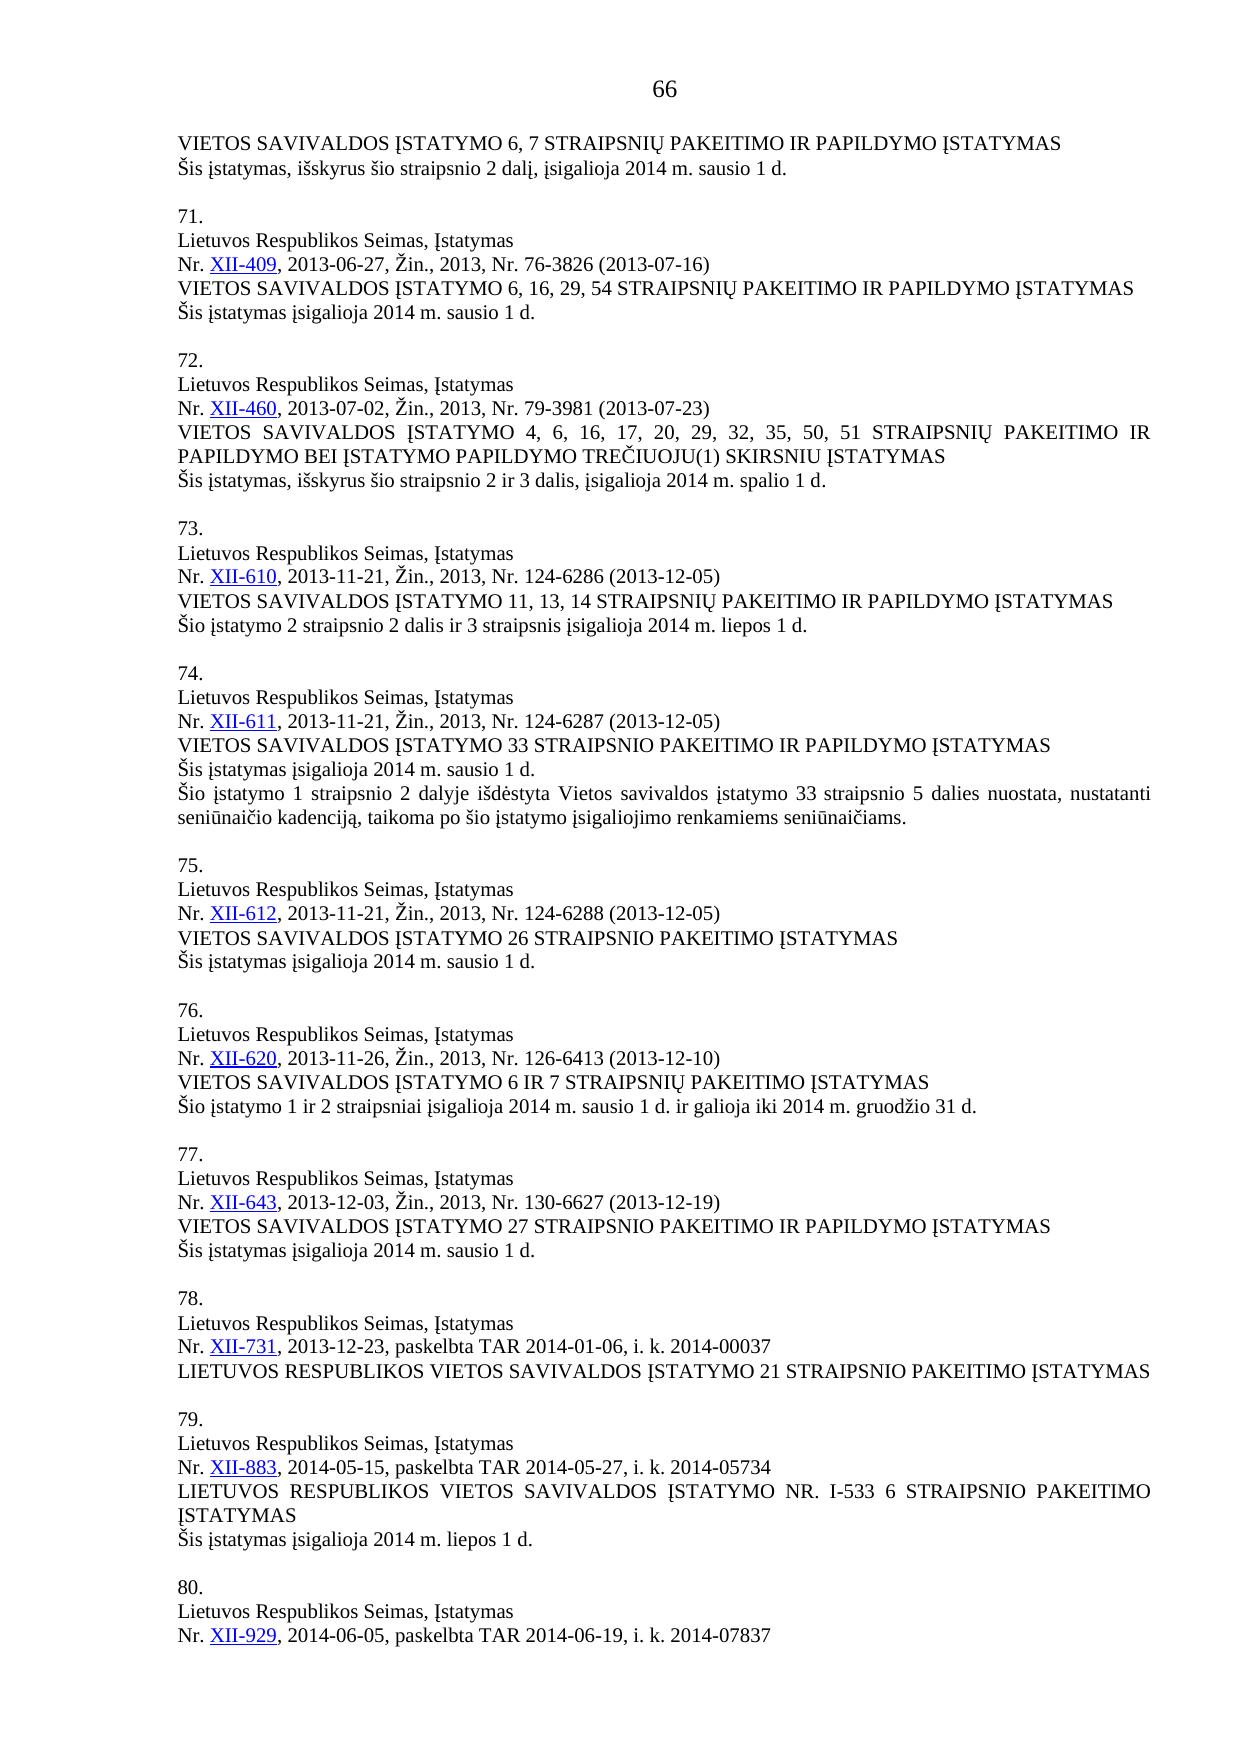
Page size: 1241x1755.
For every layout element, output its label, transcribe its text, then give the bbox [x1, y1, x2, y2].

text VIETOS SAVIVALDOS ĮSTATYMO 26 STRAIPSNIO PAKEITIMO ĮSTATYMAS [177, 925, 1152, 949]
text Nr. XII-460, 2013-07-02, Žin., 2013, Nr. 79-3981 (2013-07-23) [177, 396, 1152, 420]
text Šis įstatymas įsigalioja 2014 m. sausio 1 d. [177, 949, 1152, 973]
text Lietuvos Respublikos Seimas, Įstatymas [177, 1166, 1152, 1190]
text 77. [177, 1142, 1152, 1166]
text LIETUVOS RESPUBLIKOS VIETOS SAVIVALDOS ĮSTATYMO 21 STRAIPSNIO PAKEITIMO ĮSTATYMAS [177, 1358, 1152, 1383]
text Lietuvos Respublikos Seimas, Įstatymas [177, 685, 1152, 709]
text 73. [177, 516, 1152, 540]
text 78. [177, 1286, 1152, 1310]
text Šio įstatymo 1 straipsnio 2 dalyje išdėstyta Vietos savivaldos įstatymo 33 straipsnio 5 dalies nuostata, nustatanti seniūnaičio kadenciją, taikoma po šio įstatymo įsigaliojimo renkamiems seniūnaičiams. [177, 781, 1152, 829]
text Šis įstatymas įsigalioja 2014 m. sausio 1 d. [177, 757, 1152, 781]
text Šis įstatymas, išskyrus šio straipsnio 2 ir 3 dalis, įsigalioja 2014 m. spalio 1 d. [177, 468, 1152, 492]
text 71. [177, 203, 1152, 228]
text Nr. XII-409, 2013-06-27, Žin., 2013, Nr. 76-3826 (2013-07-16) [177, 252, 1152, 276]
text Šis įstatymas įsigalioja 2014 m. sausio 1 d. [177, 300, 1152, 324]
text Lietuvos Respublikos Seimas, Įstatymas [177, 228, 1152, 252]
text Nr. XII-883, 2014-05-15, paskelbta TAR 2014-05-27, i. k. 2014-05734 [177, 1455, 1152, 1479]
text Lietuvos Respublikos Seimas, Įstatymas [177, 372, 1152, 396]
text Lietuvos Respublikos Seimas, Įstatymas [177, 1022, 1152, 1046]
text Lietuvos Respublikos Seimas, Įstatymas [177, 1599, 1152, 1623]
text 80. [177, 1575, 1152, 1599]
text Šio įstatymo 1 ir 2 straipsniai įsigalioja 2014 m. sausio 1 d. ir galioja iki 2014 m. gruodžio 31 d. [177, 1094, 1152, 1118]
text Šis įstatymas įsigalioja 2014 m. liepos 1 d. [177, 1527, 1152, 1551]
text Nr. XII-611, 2013-11-21, Žin., 2013, Nr. 124-6287 (2013-12-05) [177, 709, 1152, 733]
text Šis įstatymas, išskyrus šio straipsnio 2 dalį, įsigalioja 2014 m. sausio 1 d. [177, 155, 1152, 179]
text VIETOS SAVIVALDOS ĮSTATYMO 6 IR 7 STRAIPSNIŲ PAKEITIMO ĮSTATYMAS [177, 1070, 1152, 1094]
text Lietuvos Respublikos Seimas, Įstatymas [177, 1310, 1152, 1334]
text Šis įstatymas įsigalioja 2014 m. sausio 1 d. [177, 1238, 1152, 1262]
text 74. [177, 661, 1152, 685]
text Nr. XII-620, 2013-11-26, Žin., 2013, Nr. 126-6413 (2013-12-10) [177, 1046, 1152, 1070]
text Nr. XII-612, 2013-11-21, Žin., 2013, Nr. 124-6288 (2013-12-05) [177, 901, 1152, 925]
text Lietuvos Respublikos Seimas, Įstatymas [177, 877, 1152, 901]
text VIETOS SAVIVALDOS ĮSTATYMO 6, 7 STRAIPSNIŲ PAKEITIMO IR PAPILDYMO ĮSTATYMAS [177, 131, 1152, 155]
text Nr. XII-610, 2013-11-21, Žin., 2013, Nr. 124-6286 (2013-12-05) [177, 564, 1152, 588]
text 79. [177, 1407, 1152, 1431]
text 76. [177, 998, 1152, 1022]
text Lietuvos Respublikos Seimas, Įstatymas [177, 540, 1152, 564]
text Nr. XII-643, 2013-12-03, Žin., 2013, Nr. 130-6627 (2013-12-19) [177, 1190, 1152, 1214]
text VIETOS SAVIVALDOS ĮSTATYMO 4, 6, 16, 17, 20, 29, 32, 35, 50, 51 STRAIPSNIŲ PAKEITIMO IR PAPILDYMO BEI ĮSTATYMO PAPILDYMO TREČIUOJU(1) SKIRSNIU ĮSTATYMAS [177, 420, 1152, 468]
text 72. [177, 348, 1152, 372]
text Šio įstatymo 2 straipsnio 2 dalis ir 3 straipsnis įsigalioja 2014 m. liepos 1 d. [177, 613, 1152, 637]
text Nr. XII-731, 2013-12-23, paskelbta TAR 2014-01-06, i. k. 2014-00037 [177, 1334, 1152, 1358]
text Nr. XII-929, 2014-06-05, paskelbta TAR 2014-06-19, i. k. 2014-07837 [177, 1623, 1152, 1647]
text Lietuvos Respublikos Seimas, Įstatymas [177, 1431, 1152, 1455]
text VIETOS SAVIVALDOS ĮSTATYMO 33 STRAIPSNIO PAKEITIMO IR PAPILDYMO ĮSTATYMAS [177, 733, 1152, 757]
text 75. [177, 853, 1152, 877]
text VIETOS SAVIVALDOS ĮSTATYMO 27 STRAIPSNIO PAKEITIMO IR PAPILDYMO ĮSTATYMAS [177, 1214, 1152, 1238]
text VIETOS SAVIVALDOS ĮSTATYMO 11, 13, 14 STRAIPSNIŲ PAKEITIMO IR PAPILDYMO ĮSTATYMAS [177, 588, 1152, 613]
text LIETUVOS RESPUBLIKOS VIETOS SAVIVALDOS ĮSTATYMO NR. I-533 6 STRAIPSNIO PAKEITIMO ĮSTATYMAS [177, 1479, 1152, 1527]
text VIETOS SAVIVALDOS ĮSTATYMO 6, 16, 29, 54 STRAIPSNIŲ PAKEITIMO IR PAPILDYMO ĮSTATYMAS [177, 276, 1152, 300]
